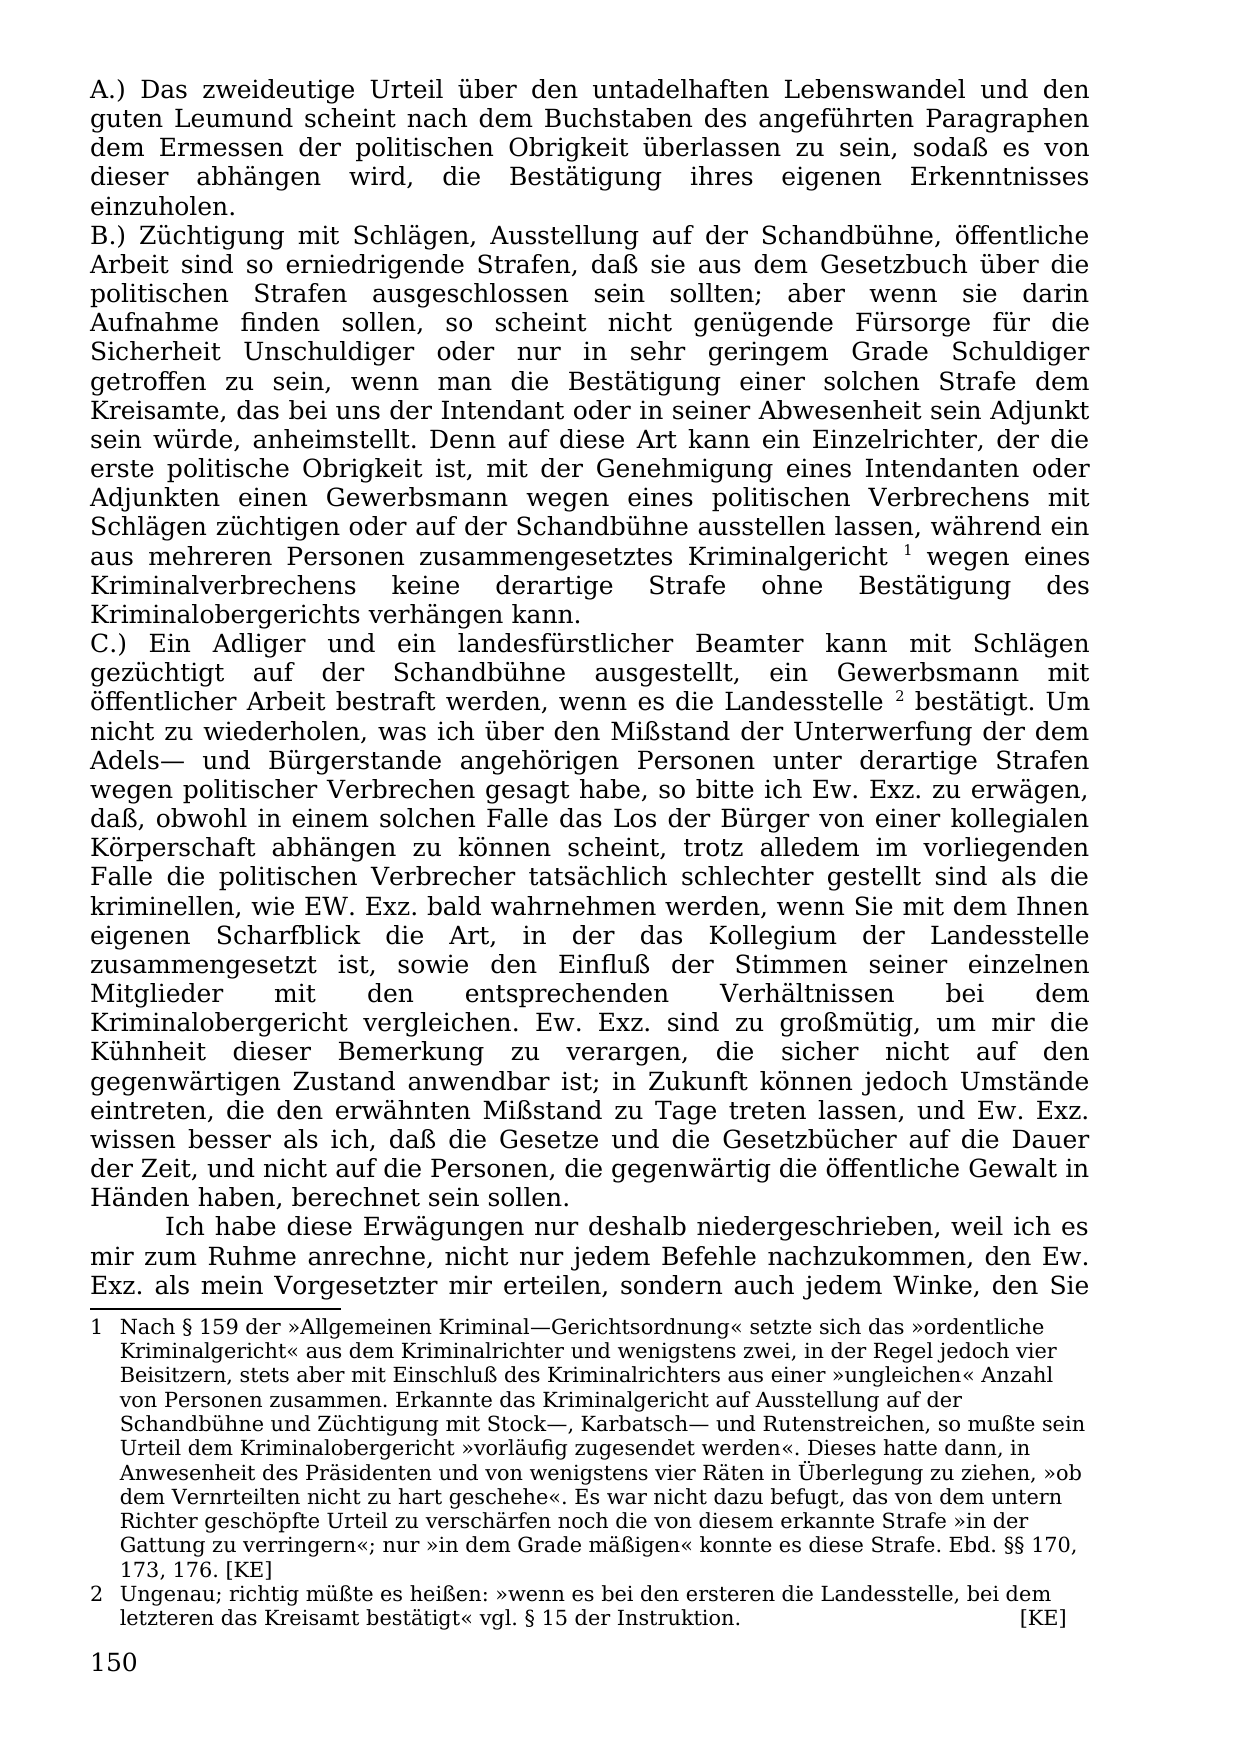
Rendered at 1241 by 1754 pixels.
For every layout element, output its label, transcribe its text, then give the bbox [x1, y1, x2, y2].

text B.) Züchtigung mit Schlägen, Ausstellung auf der Schandbühne, öffentliche Arbeit sind so erniedrigende Strafen, daß sie aus dem Gesetzbuch über die politischen Strafen ausgeschlossen sein sollten; aber wenn sie darin Aufnahme ﬁnden sollen, so scheint nicht genügende Fürsorge für die Sicherheit Unschuldiger oder nur in sehr geringem Grade Schuldiger getroffen zu sein, wenn man die Bestätigung einer solchen Strafe dem Kreisamte, das bei uns der Intendant oder in seiner Abwesenheit sein Adjunkt sein würde, anheimstellt. Denn auf diese Art kann ein Einzelrichter, der die erste politische Obrigkeit ist, mit der Genehmigung eines Intendanten oder Adjunkten einen Gewerbsmann wegen eines politischen Verbrechens mit Schlägen züchtigen oder auf der Schandbühne ausstellen lassen, während ein aus mehreren Personen zusammengesetztes Kriminalgericht wegen eines Kriminalverbrechens keine derartige Strafe ohne Bestätigung des Kriminalobergerichts verhängen kann. [90, 221, 1091, 629]
text A.) Das zweideutige Urteil über den untadelhaften Lebenswandel und den guten Leumund scheint nach dem Buchstaben des angeführten Paragraphen dem Ermessen der politischen Obrigkeit überlassen zu sein, sodaß es von dieser abhängen wird, die Bestätigung ihres eigenen Erkenntnisses einzuholen. [90, 75, 1091, 221]
text Nach § 159 der »Allgemeinen Kriminal—Gerichtsordnung« setzte sich das »ordentliche Kriminalgericht« aus dem Kriminalrichter und wenigstens zwei, in der Regel jedoch vier Beisitzern, stets aber mit Einschluß des Kriminalrichters aus einer »ungleichen« Anzahl von Personen zusammen. Erkannte das Kriminalgericht auf Ausstellung auf der Schandbühne und Züchtigung mit Stock—, Karbatsch— und Rutenstreichen, so mußte sein Urteil dem Kriminalobergericht »vorläufig zugesendet werden«. Dieses hatte dann, in Anwesenheit des Präsidenten und von wenigstens vier Räten in Überlegung zu ziehen, »ob dem Vernrteilten nicht zu hart geschehe«. Es war nicht dazu befugt, das von dem untern Richter geschöpfte Urteil zu verschärfen noch die von diesem erkannte Strafe »in der Gattung zu verringern«; nur »in dem Grade mäßigen« konnte es diese Strafe. Ebd. §§ 170, 173, 176. [KE] [90, 1315, 1091, 1582]
text Ich habe diese Erwägungen nur deshalb niedergeschrieben, weil ich es mir zum Ruhme anrechne, nicht nur jedem Befehle nachzukommen, den Ew. Exz. als mein Vorgesetzter mir erteilen, sondern auch jedem Winke, den Sie [90, 1212, 1091, 1300]
text Ungenau; richtig müßte es heißen: »wenn es bei den ersteren die Landesstelle, bei dem letzteren das Kreisamt bestätigt« vgl. § 15 der Instruktion. [KE] [90, 1582, 1091, 1631]
text C.) Ein Adliger und ein landesfürstlicher Beamter kann mit Schlägen gezüchtigt auf der Schandbühne ausgestellt, ein Gewerbsmann mit öffentlicher Arbeit bestraft werden, wenn es die Landesstelle bestätigt. Um nicht zu wiederholen, was ich über den Mißstand der Unterwerfung der dem Adels— und Bürgerstande angehörigen Personen unter derartige Strafen wegen politischer Verbrechen gesagt habe, so bitte ich Ew. Exz. zu erwägen, daß, obwohl in einem solchen Falle das Los der Bürger von einer kollegialen Körperschaft abhängen zu können scheint, trotz alledem im vorliegenden Falle die politischen Verbrecher tatsächlich schlechter gestellt sind als die kriminellen, wie EW. Exz. bald wahrnehmen werden, wenn Sie mit dem Ihnen eigenen Scharfblick die Art, in der das Kollegium der Landesstelle zusammengesetzt ist, sowie den Einﬂuß der Stimmen seiner einzelnen Mitglieder mit den entsprechenden Verhältnissen bei dem Kriminalobergericht vergleichen. Ew. Exz. sind zu großmütig, um mir die Kühnheit dieser Bemerkung zu verargen, die sicher nicht auf den gegenwärtigen Zustand anwendbar ist; in Zukunft können jedoch Umstände eintreten, die den erwähnten Mißstand zu Tage treten lassen, und Ew. Exz. wissen besser als ich, daß die Gesetze und die Gesetzbücher auf die Dauer der Zeit, und nicht auf die Personen, die gegenwärtig die öffentliche Gewalt in Händen haben, berechnet sein sollen. [90, 629, 1091, 1212]
